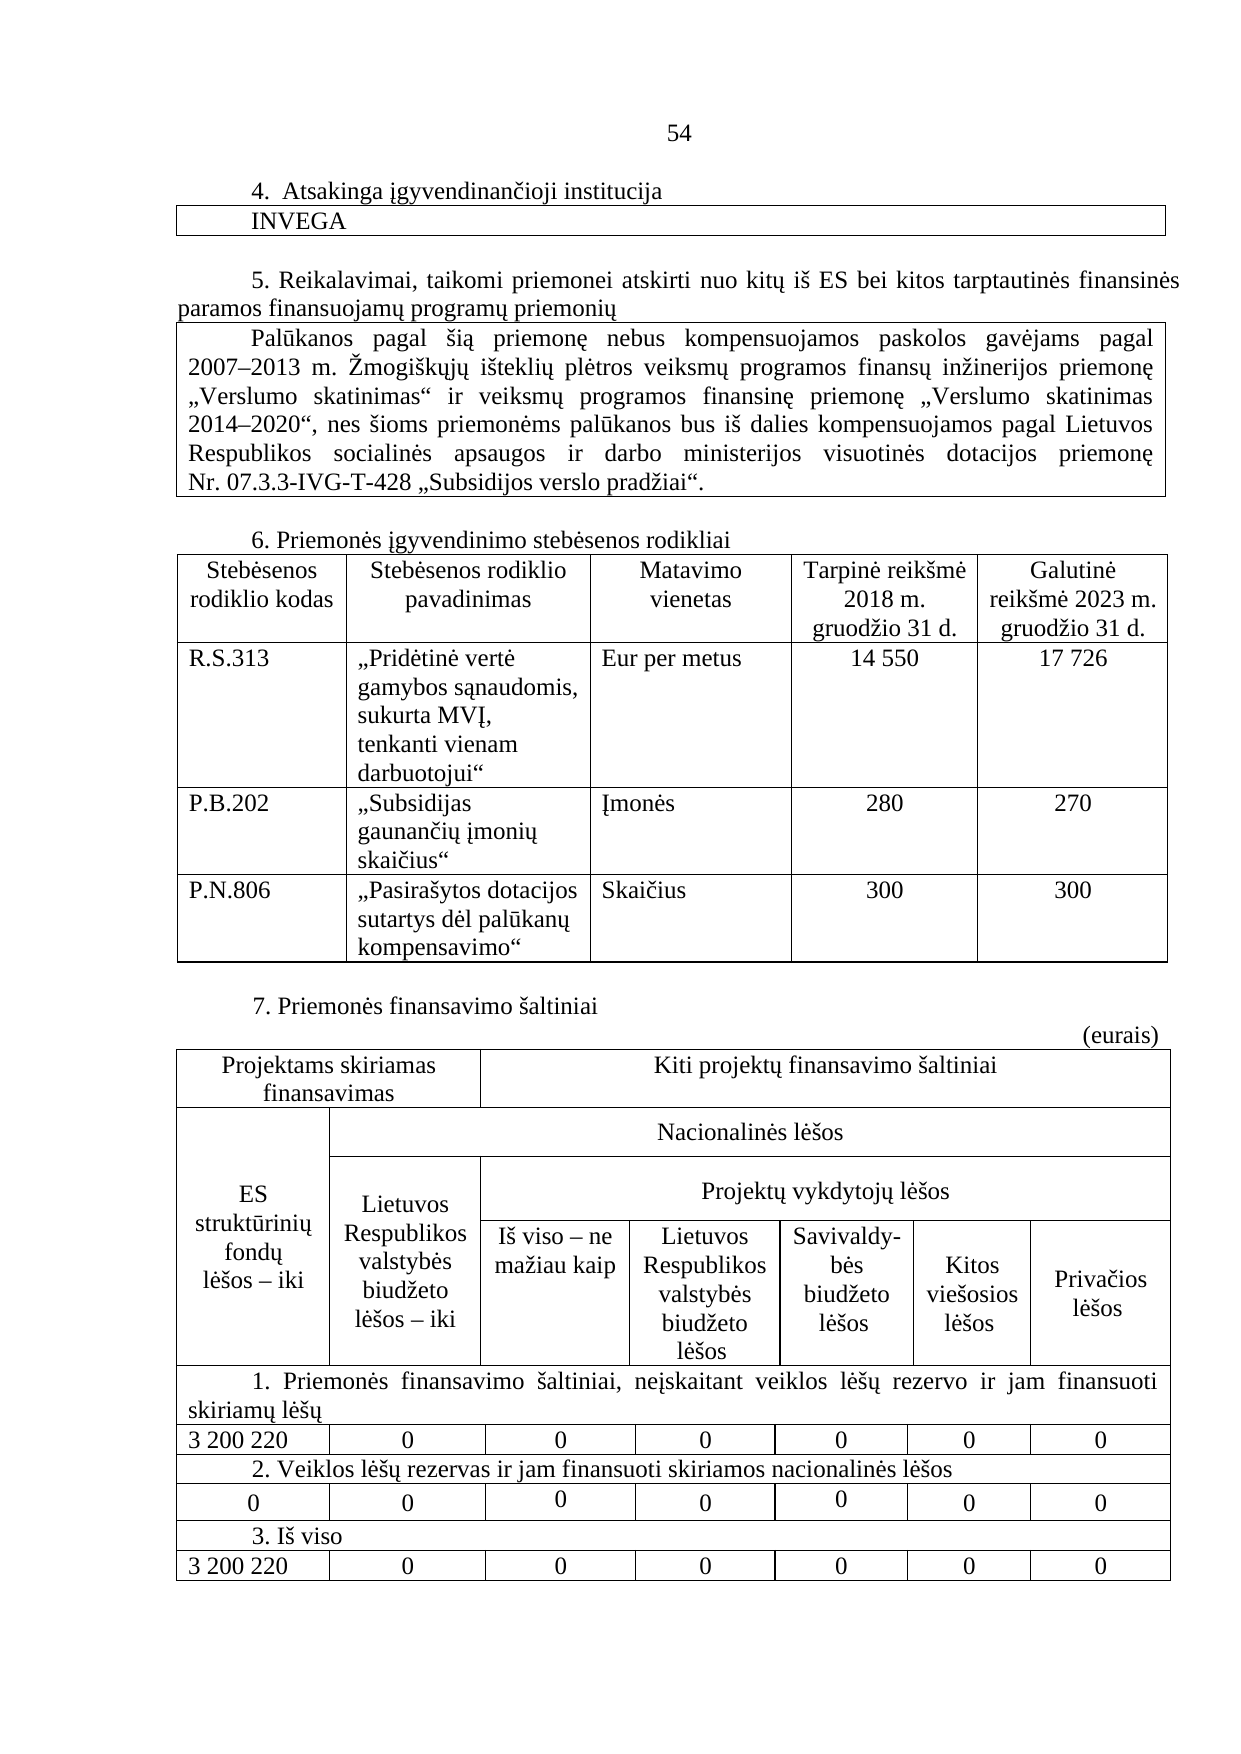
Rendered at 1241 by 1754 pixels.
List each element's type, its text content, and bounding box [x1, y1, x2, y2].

table_header Matavimo vienetas [591, 555, 791, 642]
table_cell Projektų vykdytojų lėšos [481, 1157, 1170, 1220]
table_cell 14 550 [792, 643, 977, 787]
table_cell Iš viso – ne mažiau kaip [481, 1221, 629, 1365]
table_cell 0 [330, 1425, 485, 1453]
table_cell 0 [486, 1425, 635, 1453]
table_cell Privačios lėšos [1031, 1221, 1170, 1365]
table_cell 0 [1031, 1425, 1170, 1453]
table_cell „Pasirašytos dotacijos sutartys dėl palūkanų kompensavimo“ [347, 875, 590, 961]
table_cell 0 [1031, 1484, 1170, 1520]
table_cell Lietuvos Respublikos valstybės biudžeto lėšos – iki [330, 1157, 480, 1365]
table_cell Nacionalinės lėšos [330, 1108, 1170, 1156]
table_cell Savivaldy-bės biudžeto lėšos [781, 1221, 913, 1365]
table_header INVEGA [177, 206, 1165, 235]
table_header Galutinė reikšmė 2023 m. gruodžio 31 d. [978, 555, 1167, 642]
table_cell 0 [486, 1551, 635, 1579]
table_cell 0 [776, 1425, 907, 1453]
table_cell 0 [908, 1551, 1030, 1579]
table_cell 0 [1031, 1551, 1170, 1579]
table_cell Lietuvos Respublikos valstybės biudžeto lėšos [630, 1221, 779, 1365]
text 6. Priemonės įgyvendinimo stebėsenos rodikliai [177, 526, 1181, 554]
table_cell 0 [908, 1484, 1030, 1520]
table_cell „Subsidijas gaunančių įmonių skaičius“ [347, 788, 590, 874]
table_cell 0 [636, 1425, 774, 1453]
table_cell 3 200 220 [177, 1551, 329, 1579]
table_header Tarpinė reikšmė 2018 m. gruodžio 31 d. [792, 555, 977, 642]
table_cell 0 [908, 1425, 1030, 1453]
table_cell Įmonės [591, 788, 791, 874]
table_cell 3 200 220 [177, 1425, 329, 1453]
table_cell 0 [330, 1484, 485, 1520]
table_cell ES struktūrinių fondų lėšos – iki [177, 1108, 329, 1365]
table_cell R.S.313 [178, 643, 346, 787]
table_cell 1. Priemonės finansavimo šaltiniai, neįskaitant veiklos lėšų rezervo ir jam finansuoti skiriamų lėšų [177, 1366, 1170, 1424]
table_cell 3. Iš viso [177, 1521, 1170, 1550]
table_header Stebėsenos rodiklio kodas [178, 555, 346, 642]
table_cell „Pridėtinė vertė gamybos sąnaudomis, sukurta MVĮ, tenkanti vienam darbuotojui“ [347, 643, 590, 787]
text 4. Atsakinga įgyvendinančioji institucija [251, 176, 1181, 205]
table_header Projektams skiriamas finansavimas [177, 1050, 480, 1107]
table_cell 0 [776, 1484, 907, 1520]
table_cell 17 726 [978, 643, 1167, 787]
text 5. Reikalavimai, taikomi priemonei atskirti nuo kitų iš ES bei kitos tarptautinės finansinės paramos finansuojamų programų priemonių [177, 265, 1181, 322]
table_cell 0 [636, 1551, 774, 1579]
text 7. Priemonės finansavimo šaltiniai [251, 991, 1181, 1020]
table_cell 0 [177, 1484, 329, 1520]
table_cell 300 [978, 875, 1167, 961]
table_cell 280 [792, 788, 977, 874]
table_header Stebėsenos rodiklio pavadinimas [347, 555, 590, 642]
table_cell 0 [776, 1551, 907, 1579]
table_header Palūkanos pagal šią priemonę nebus kompensuojamos paskolos gavėjams pagal 2007–2013 m. Žmogiškųjų išteklių plėtros veiksmų programos finansų inžinerijos priemonę „Verslumo skatinimas“ ir veiksmų programos finansinę priemonę „Verslumo skatinimas 2014–2020“, nes šioms priemonėms palūkanos bus iš dalies kompensuojamos pagal Lietuvos Respublikos socialinės apsaugos ir darbo ministerijos visuotinės dotacijos priemonę Nr. 07.3.3-IVG-T-428 „Subsidijos verslo pradžiai“. [177, 323, 1165, 496]
table_cell 300 [792, 875, 977, 961]
text (eurais) [177, 1020, 1181, 1049]
table_cell Eur per metus [591, 643, 791, 787]
table_header Kiti projektų finansavimo šaltiniai [481, 1050, 1170, 1107]
table_cell P.B.202 [178, 788, 346, 874]
table_cell Skaičius [591, 875, 791, 961]
table_cell 0 [330, 1551, 485, 1579]
table_cell 0 [486, 1484, 635, 1520]
table_cell 270 [978, 788, 1167, 874]
table_cell Kitos viešosios lėšos [914, 1221, 1030, 1365]
table_cell 0 [636, 1484, 774, 1520]
table_cell P.N.806 [178, 875, 346, 961]
table_cell 2. Veiklos lėšų rezervas ir jam finansuoti skiriamos nacionalinės lėšos [177, 1455, 1170, 1483]
